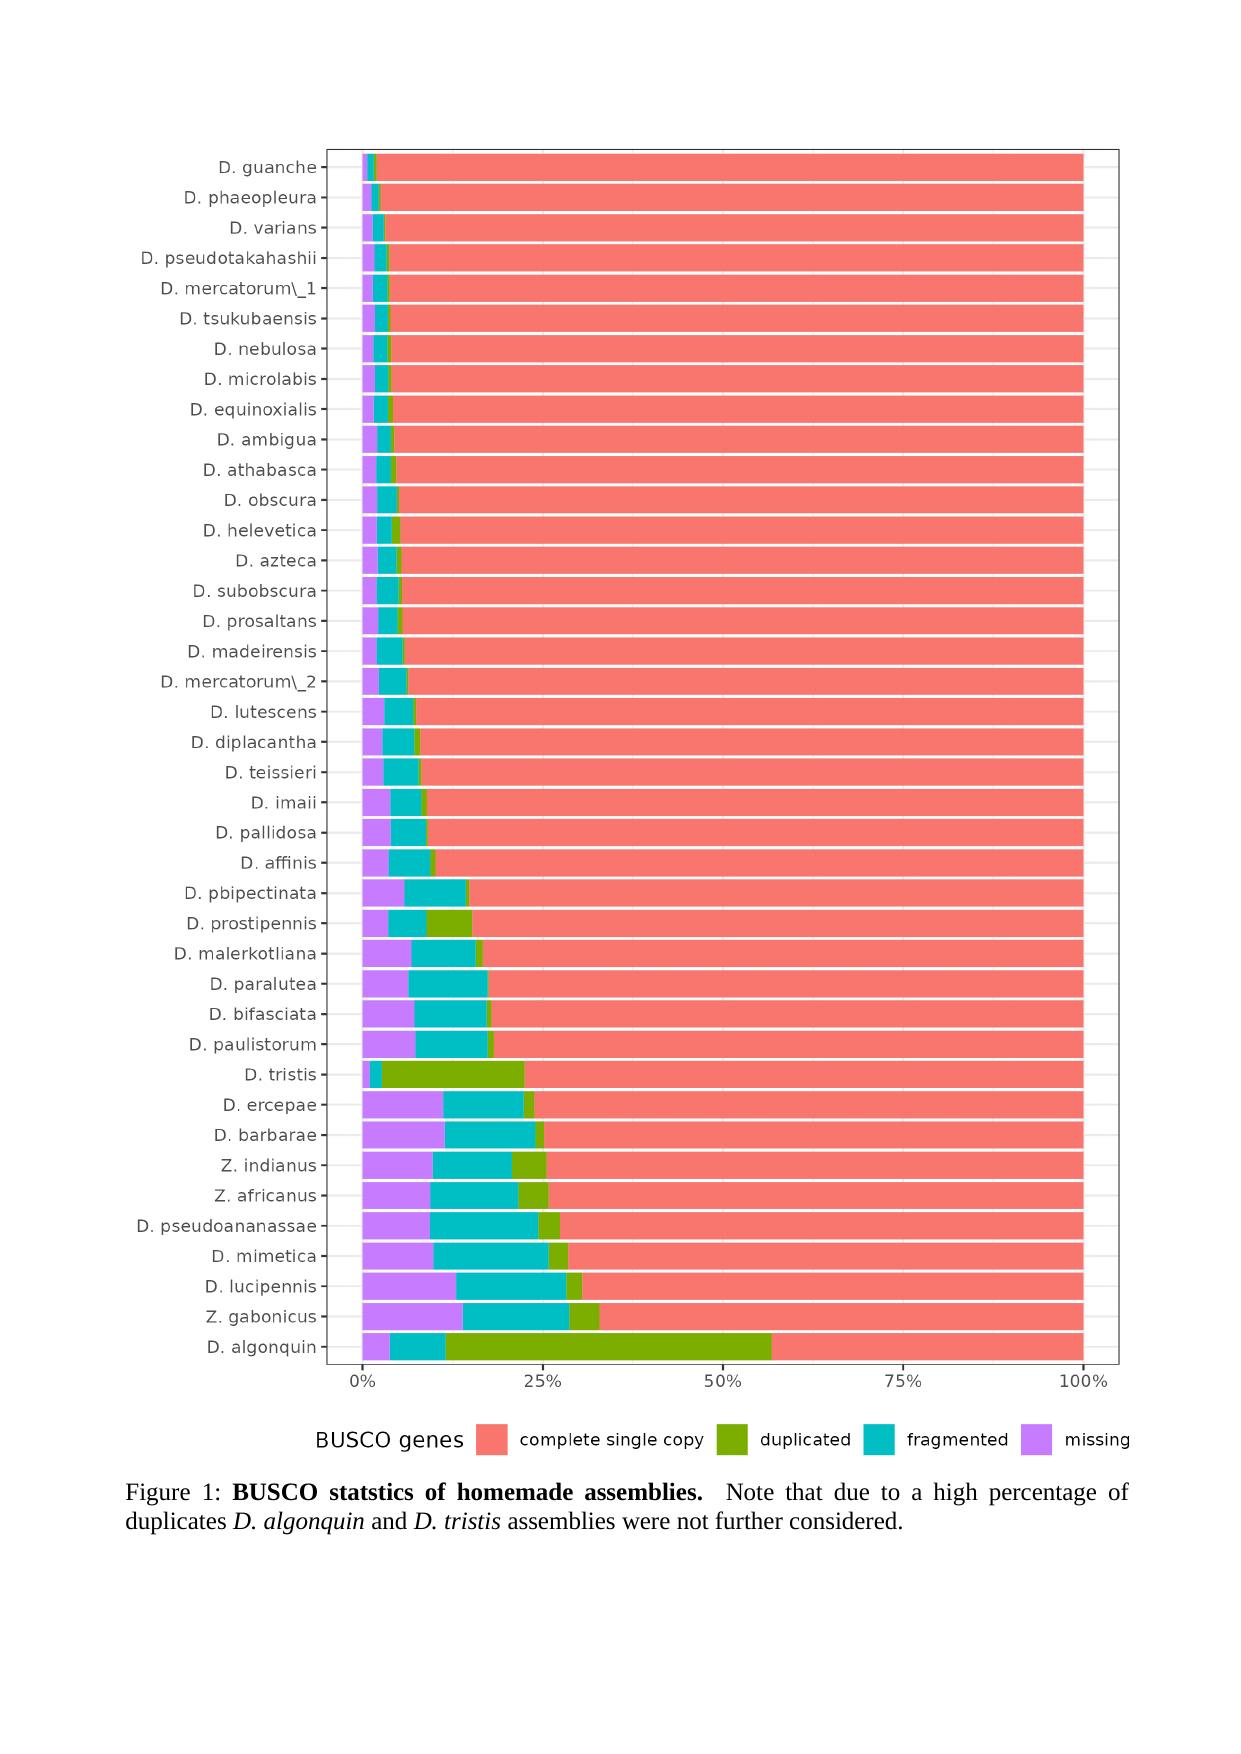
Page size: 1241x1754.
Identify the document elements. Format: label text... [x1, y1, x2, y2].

picture [125, 138, 1130, 1478]
text Figure 1: BUSCO statstics of homemade assemblies. Note that due to a high percentage of duplicates D. algonquin and D. tristis assemblies were not further considered. [125, 1478, 1129, 1535]
